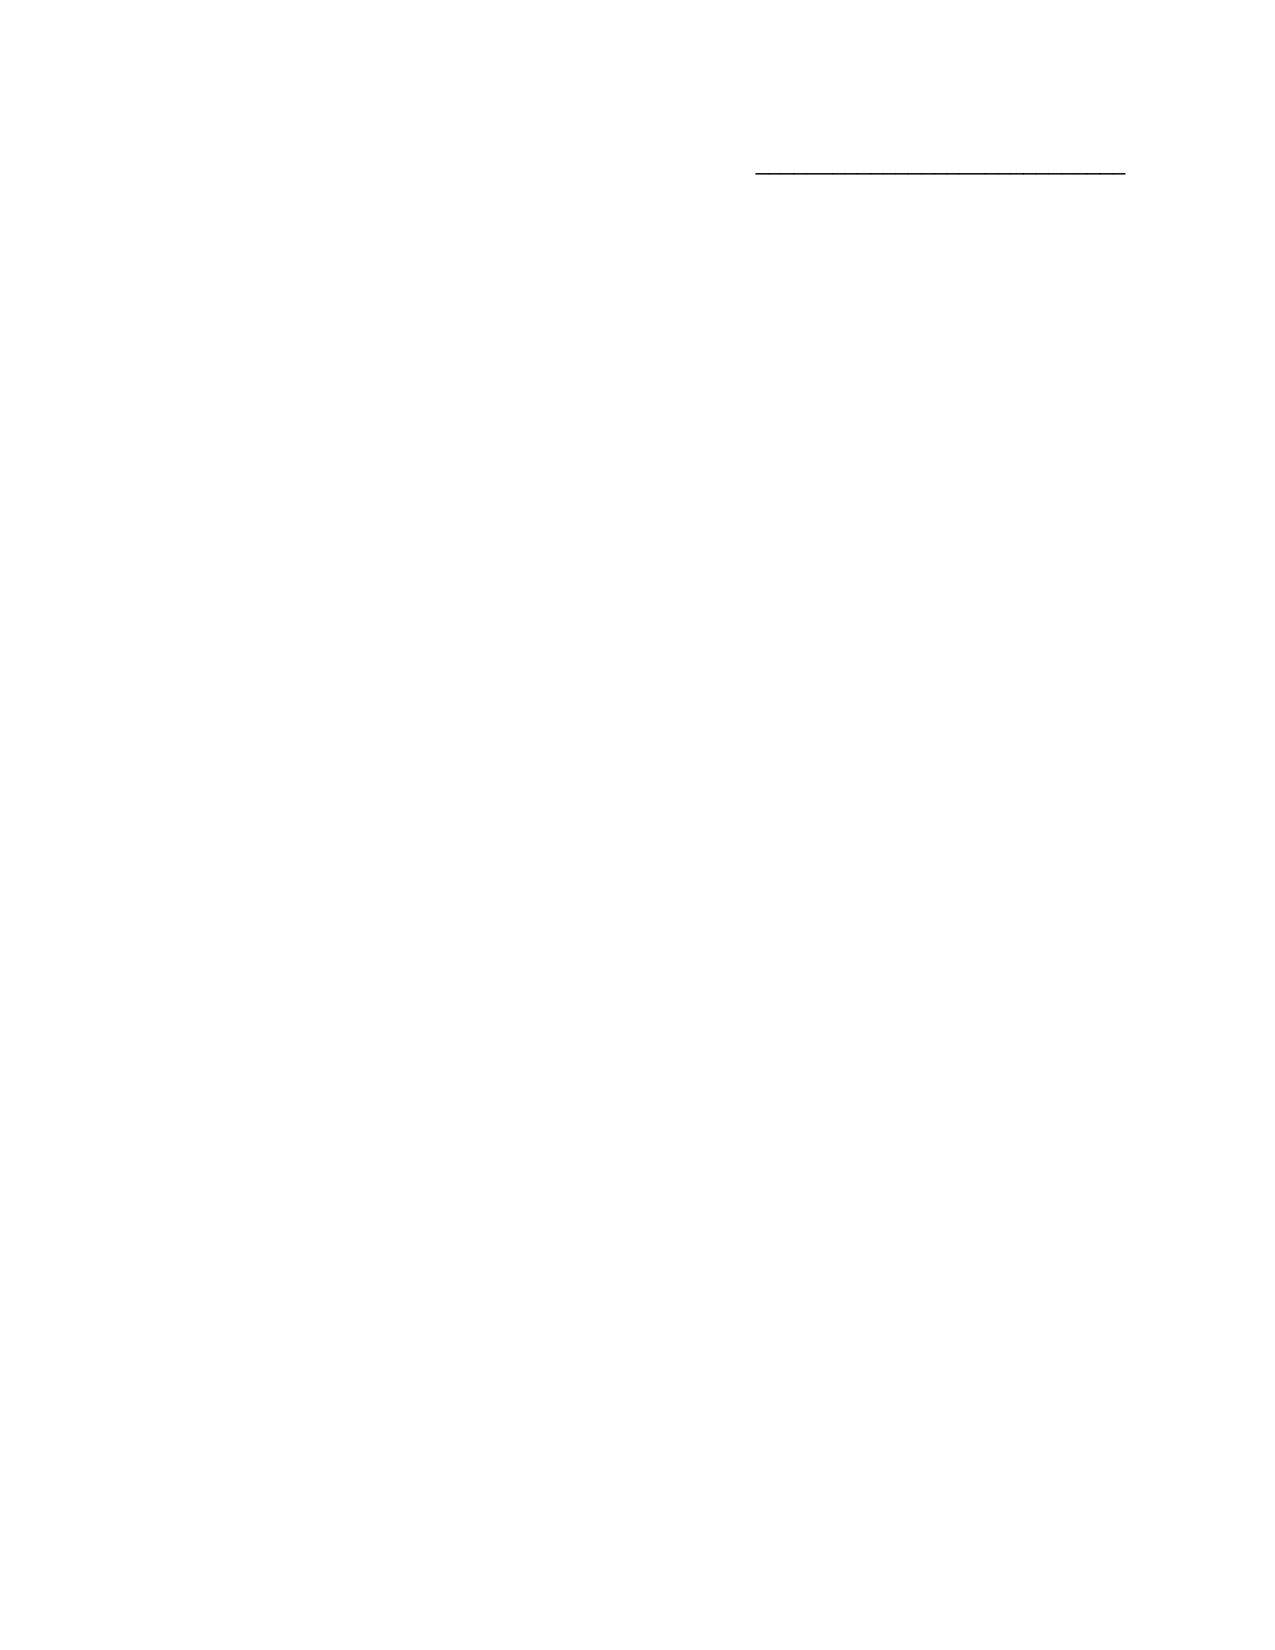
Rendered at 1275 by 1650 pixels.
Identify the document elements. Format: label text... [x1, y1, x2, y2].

text _____________________________ [150, 150, 1125, 176]
